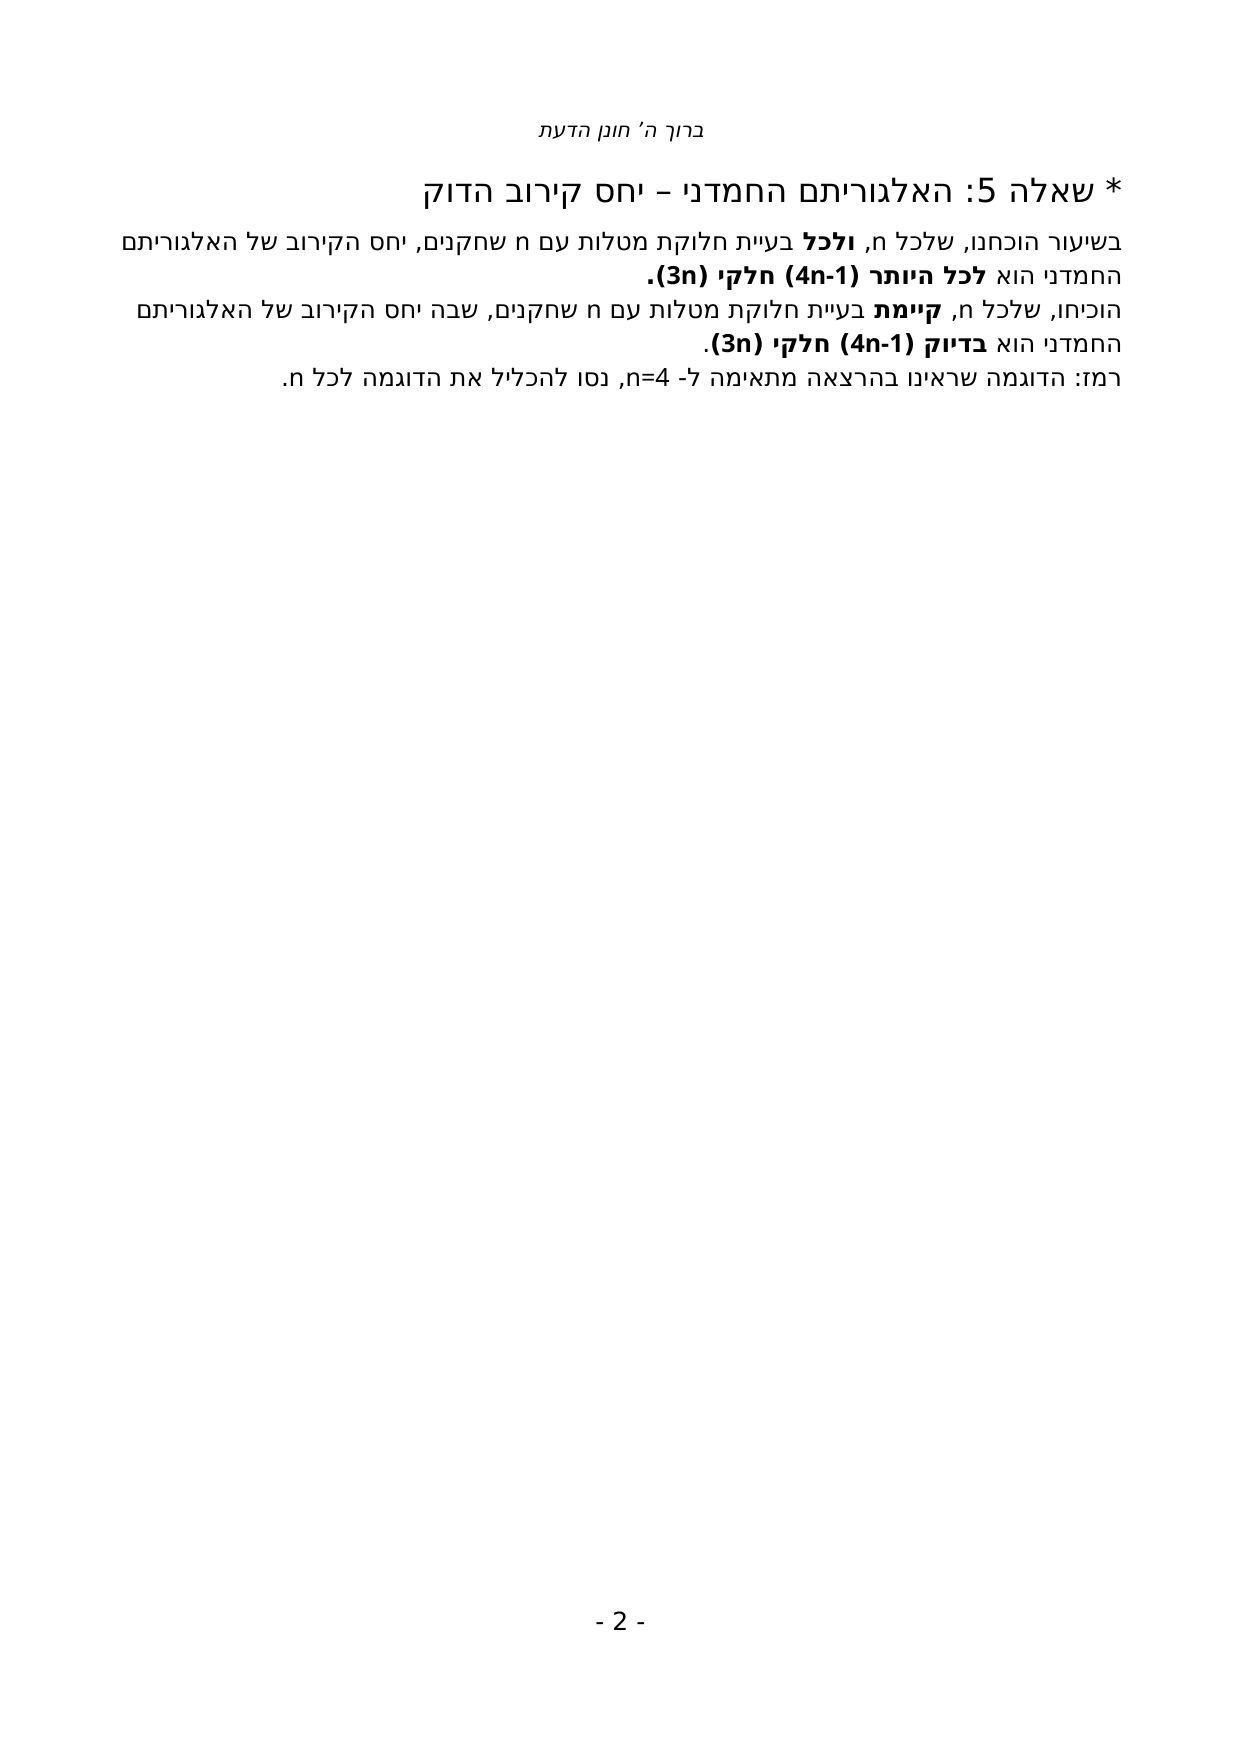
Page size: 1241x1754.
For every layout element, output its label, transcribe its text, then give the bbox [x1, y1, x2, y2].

text בשיעור הוכחנו, שלכל n, ולכל בעיית חלוקת מטלות עם n שחקנים, יחס הקירוב של האלגוריתם החמדני הוא לכל היותר (4n-1) חלקי (3n). [118, 223, 1122, 291]
text רמז: הדוגמה שראינו בהרצאה מתאימה ל- n=4, נסו להכליל את הדוגמה לכל n. [118, 359, 1122, 393]
subtitle * שאלה 5: האלגוריתם החמדני – יחס קירוב הדוק [118, 172, 1122, 211]
text הוכיחו, שלכל n, קיימת בעיית חלוקת מטלות עם n שחקנים, שבה יחס הקירוב של האלגוריתם החמדני הוא בדיוק (4n-1) חלקי (3n). [118, 291, 1122, 359]
